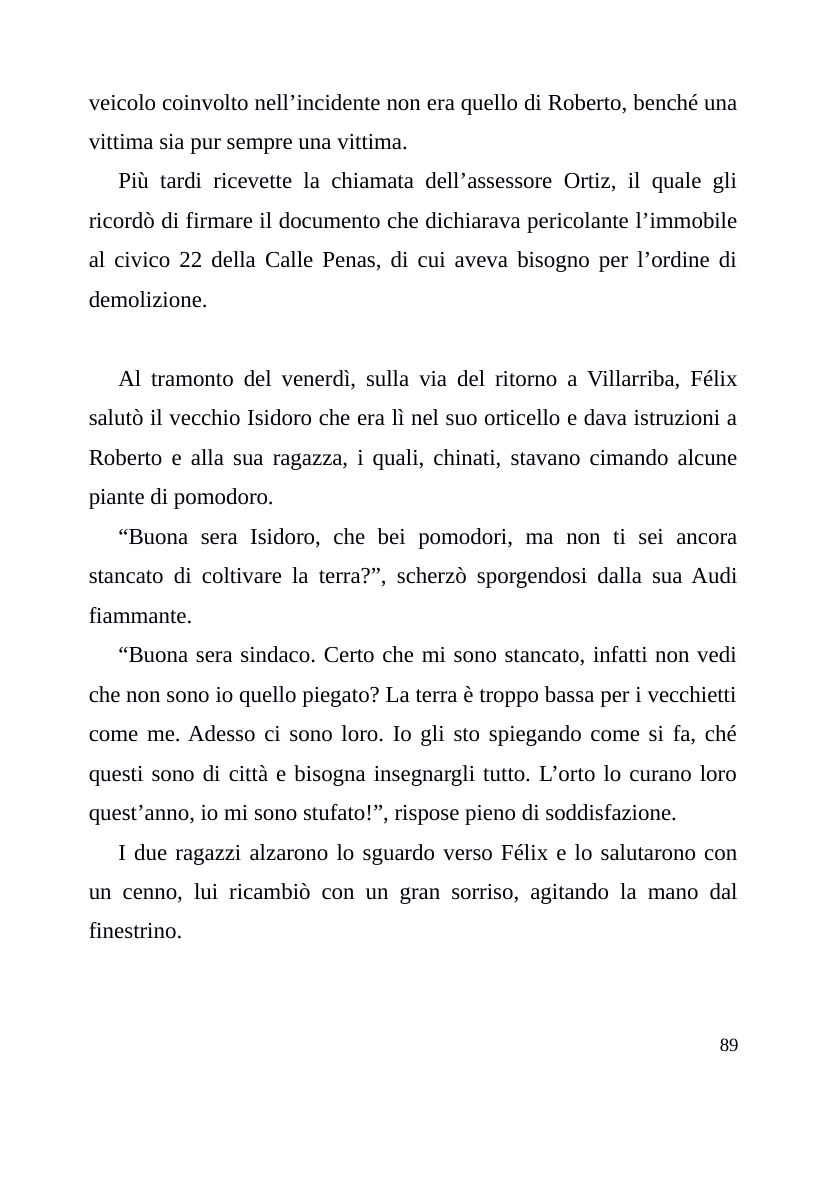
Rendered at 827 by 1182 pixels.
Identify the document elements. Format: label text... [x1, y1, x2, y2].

text Più tardi ricevette la chiamata dell’assessore Ortiz, il quale gli ricordò di firmare il documento che dichiarava pericolante l’immobile al civico 22 della Calle Penas, di cui aveva bisogno per l’ordine di demolizione. [88, 167, 738, 312]
text “Buona sera Isidoro, che bei pomodori, ma non ti sei ancora stancato di coltivare la terra?”, scherzò sporgendosi dalla sua Audi fiammante. [88, 523, 738, 628]
text I due ragazzi alzarono lo sguardo verso Félix e lo salutarono con un cenno, lui ricambiò con un gran sorriso, agitando la mano dal finestrino. [88, 839, 738, 944]
text Al tramonto del venerdì, sulla via del ritorno a Villarriba, Félix salutò il vecchio Isidoro che era lì nel suo orticello e dava istruzioni a Roberto e alla sua ragazza, i quali, chinati, stavano cimando alcune piante di pomodoro. [88, 365, 738, 510]
text “Buona sera sindaco. Certo che mi sono stancato, infatti non vedi che non sono io quello piegato? La terra è troppo bassa per i vecchietti come me. Adesso ci sono loro. Io gli sto spiegando come si fa, ché questi sono di città e bisogna insegnargli tutto. L’orto lo curano loro quest’anno, io mi sono stufato!”, rispose pieno di soddisfazione. [88, 641, 738, 826]
text veicolo coinvolto nell’incidente non era quello di Roberto, benché una vittima sia pur sempre una vittima. [88, 88, 738, 154]
